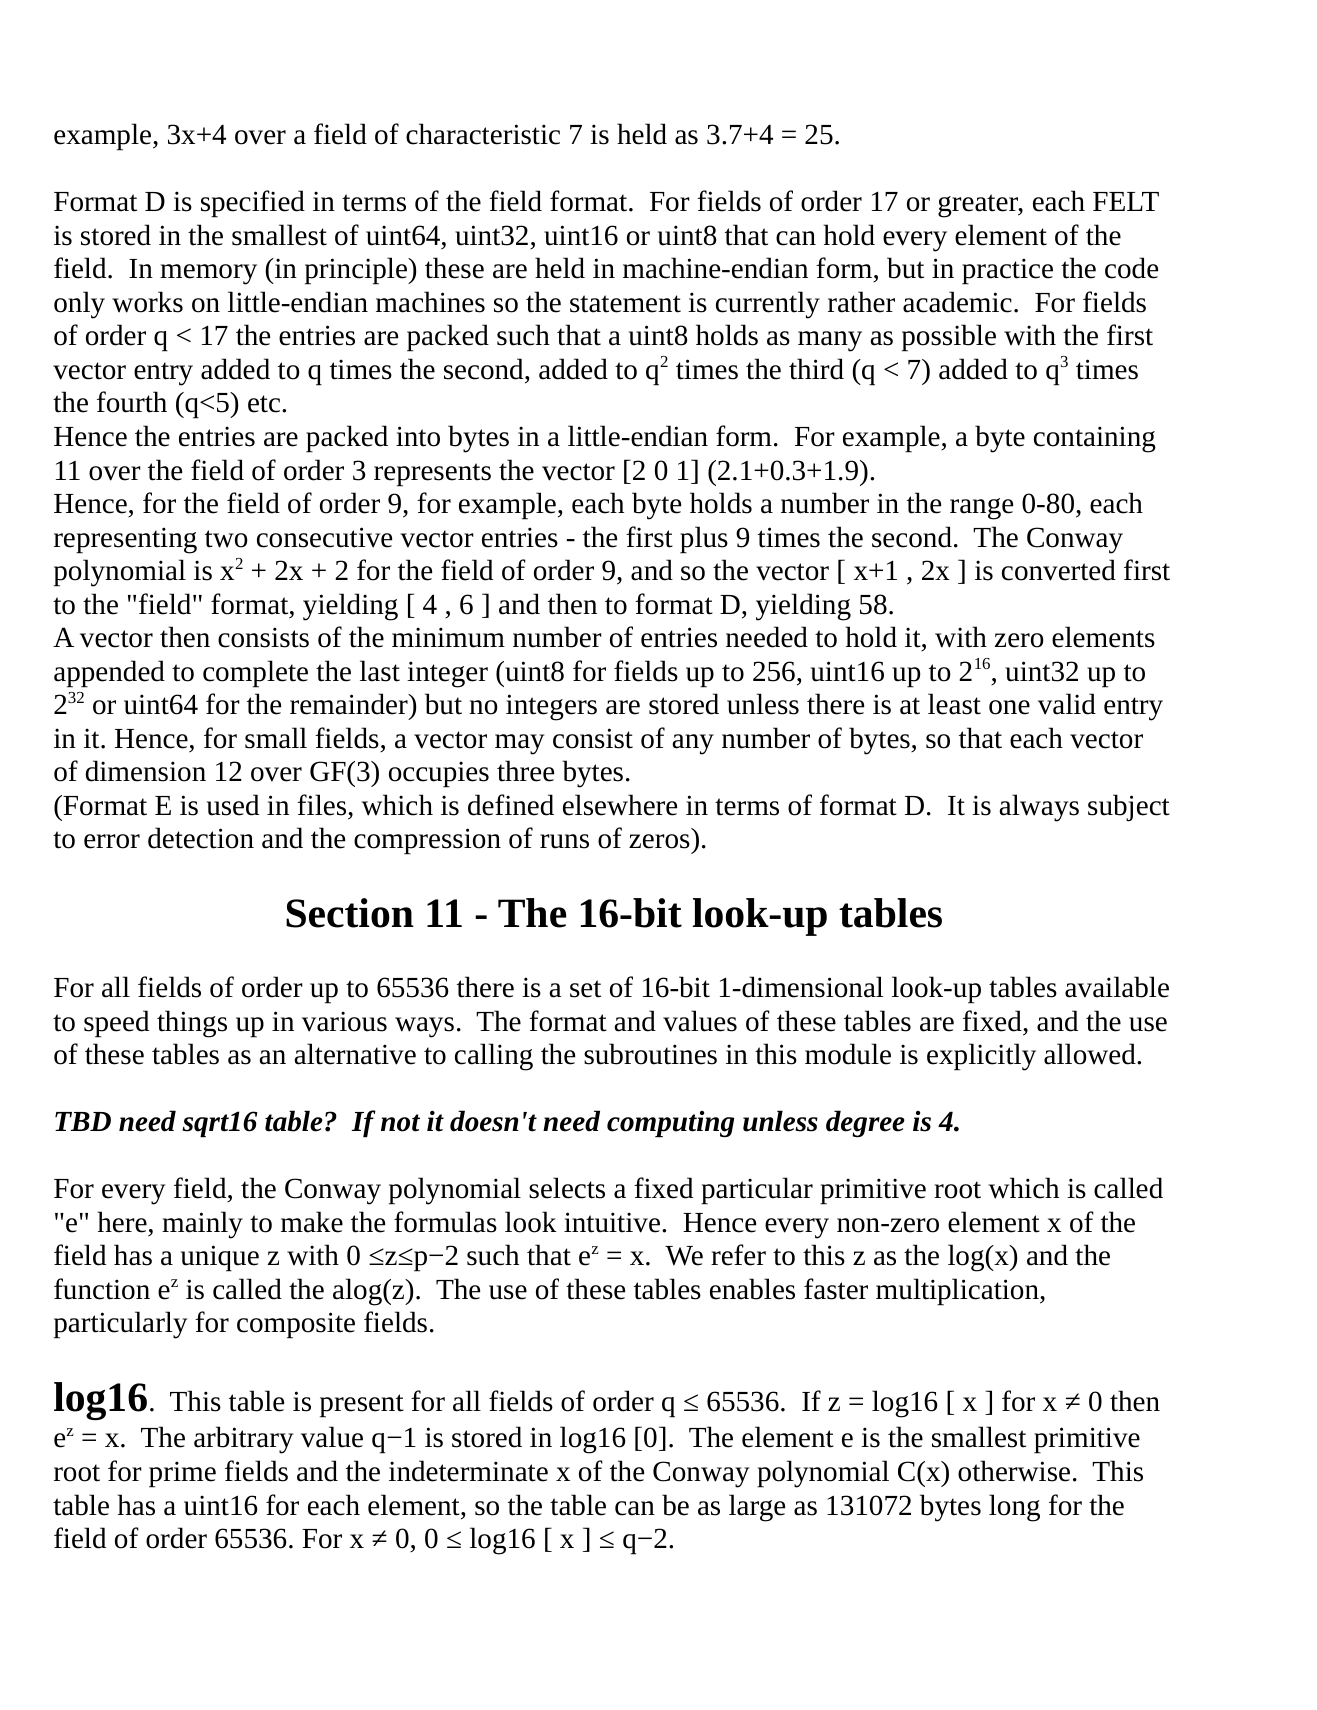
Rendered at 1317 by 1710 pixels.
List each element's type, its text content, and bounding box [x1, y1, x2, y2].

text Hence the entries are packed into bytes in a little-endian form. For example, a byte containing 11 over the field of order 3 represents the vector [2 0 1] (2.1+0.3+1.9). [53, 419, 1174, 486]
text example, 3x+4 over a field of characteristic 7 is held as 3.7+4 = 25. [53, 117, 1174, 151]
text TBD need sqrt16 table? If not it doesn't need computing unless degree is 4. [53, 1104, 1174, 1138]
text Hence, for the field of order 9, for example, each byte holds a number in the range 0-80, each representing two consecutive vector entries - the first plus 9 times the second. The Conway polynomial is x2 + 2x + 2 for the field of order 9, and so the vector [ x+1 , 2x ] is converted first to the "field" format, yielding [ 4 , 6 ] and then to format D, yielding 58. [53, 486, 1174, 620]
text log16. This table is present for all fields of order q ≤ 65536. If z = log16 [ x ] for x ≠ 0 then ez = x. The arbitrary value q−1 is stored in log16 [0]. The element e is the smallest primitive root for prime fields and the indeterminate x of the Conway polynomial C(x) otherwise. This table has a uint16 for each element, so the table can be as large as 131072 bytes long for the field of order 65536. For x ≠ 0, 0 ≤ log16 [ x ] ≤ q−2. [53, 1373, 1174, 1555]
text Section 11 - The 16-bit look-up tables [53, 889, 1174, 937]
text A vector then consists of the minimum number of entries needed to hold it, with zero elements appended to complete the last integer (uint8 for fields up to 256, uint16 up to 216, uint32 up to 232 or uint64 for the remainder) but no integers are stored unless there is at least one valid entry in it. Hence, for small fields, a vector may consist of any number of bytes, so that each vector of dimension 12 over GF(3) occupies three bytes. [53, 620, 1174, 788]
text For all fields of order up to 65536 there is a set of 16-bit 1-dimensional look-up tables available to speed things up in various ways. The format and values of these tables are fixed, and the use of these tables as an alternative to calling the subroutines in this module is explicitly allowed. [53, 970, 1174, 1071]
text Format D is specified in terms of the field format. For fields of order 17 or greater, each FELT is stored in the smallest of uint64, uint32, uint16 or uint8 that can hold every element of the field. In memory (in principle) these are held in machine-endian form, but in practice the code only works on little-endian machines so the statement is currently rather academic. For fields of order q < 17 the entries are packed such that a uint8 holds as many as possible with the first vector entry added to q times the second, added to q2 times the third (q < 7) added to q3 times the fourth (q<5) etc. [53, 184, 1174, 419]
text For every field, the Conway polynomial selects a fixed particular primitive root which is called "e" here, mainly to make the formulas look intuitive. Hence every non-zero element x of the field has a unique z with 0 ≤z≤p−2 such that ez = x. We refer to this z as the log(x) and the function ez is called the alog(z). The use of these tables enables faster multiplication, particularly for composite fields. [53, 1171, 1174, 1339]
text (Format E is used in files, which is defined elsewhere in terms of format D. It is always subject to error detection and the compression of runs of zeros). [53, 788, 1174, 855]
